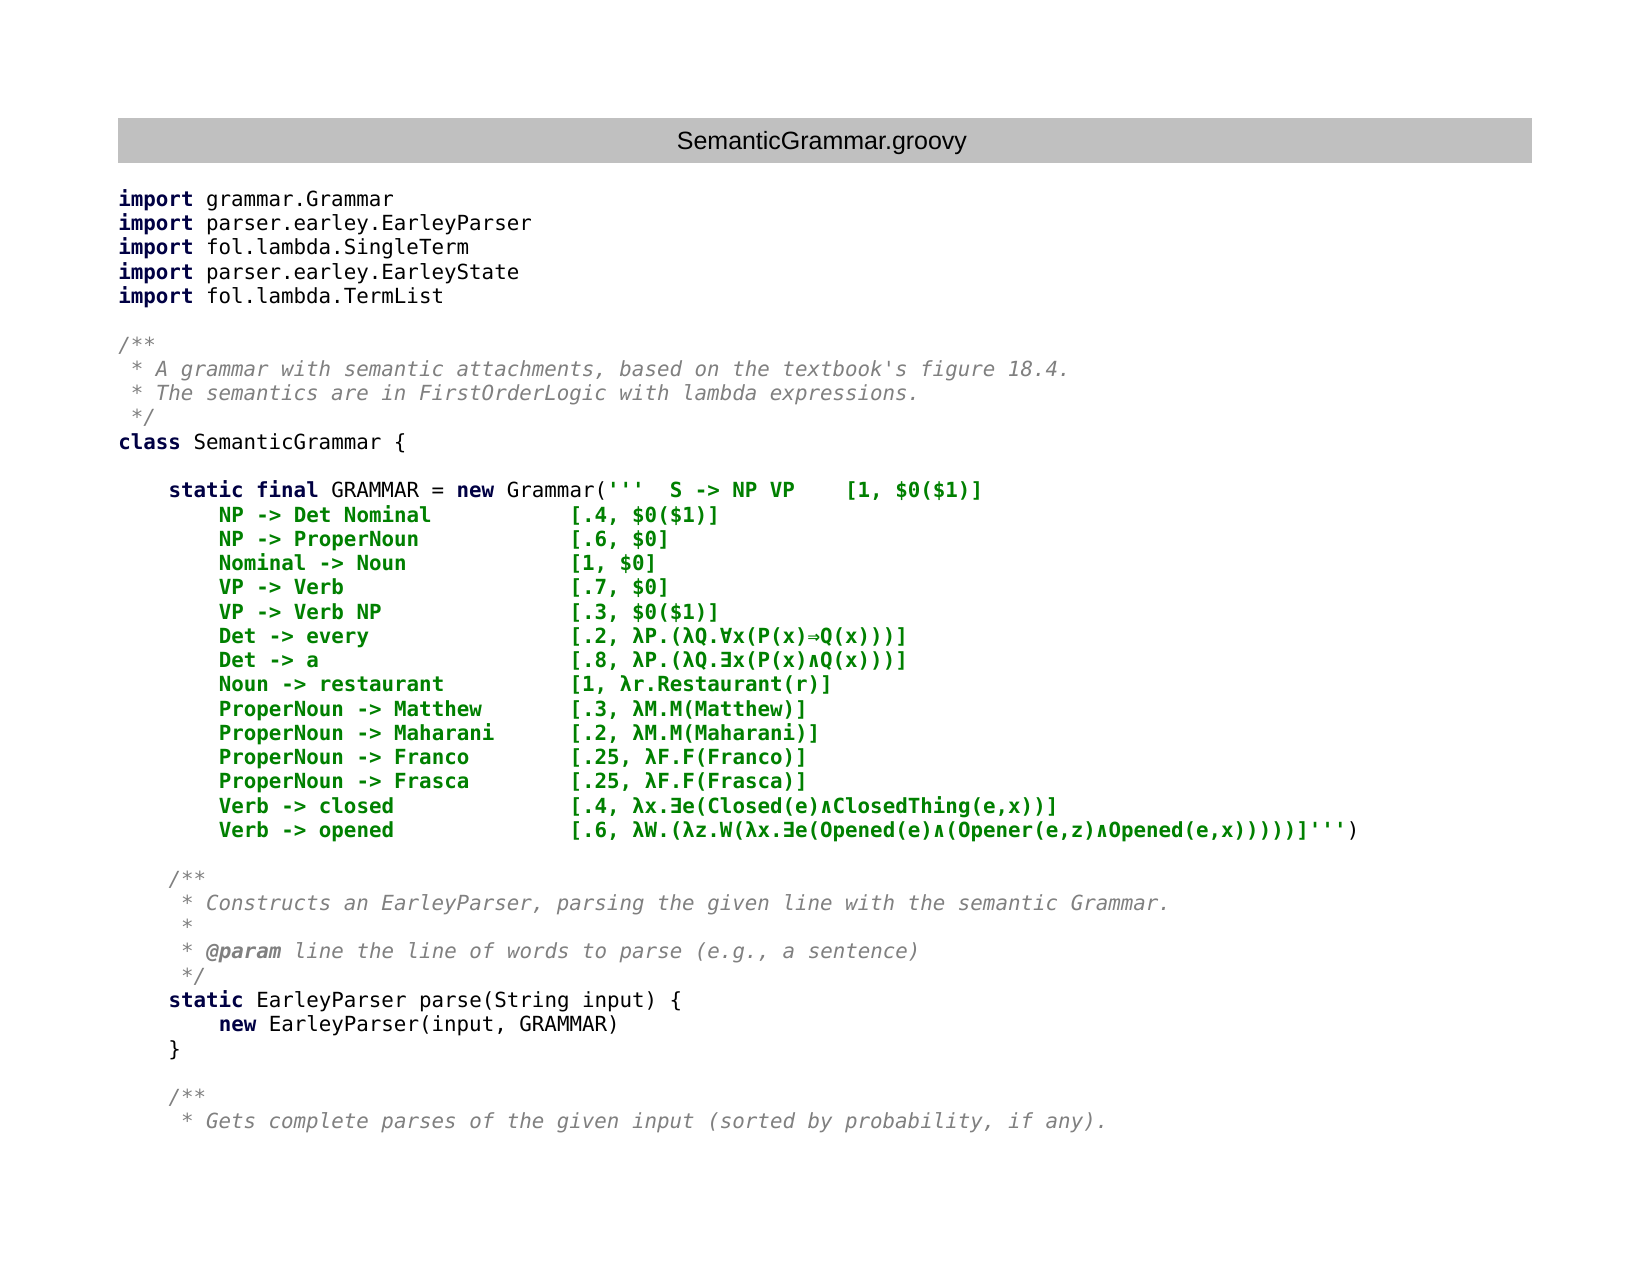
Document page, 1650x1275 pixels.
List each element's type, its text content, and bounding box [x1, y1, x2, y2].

text Verb -> closed [.4, λx.∃e(Closed(e)∧ClosedThing(e,x))] [118, 794, 1532, 818]
text Det -> every [.2, λP.(λQ.∀x(P(x)⇒Q(x)))] [118, 624, 1532, 648]
text * A grammar with semantic attachments, based on the textbook's figure 18.4. [118, 357, 1532, 381]
text */ [118, 964, 1532, 988]
text /** [118, 333, 1532, 357]
text VP -> Verb [.7, $0] [118, 575, 1532, 600]
text import grammar.Grammar [118, 187, 1532, 211]
text new EarleyParser(input, GRAMMAR) [118, 1012, 1532, 1037]
text static EarleyParser parse(String input) { [118, 988, 1532, 1012]
text class SemanticGrammar { [118, 430, 1532, 454]
text ProperNoun -> Maharani [.2, λM.M(Maharani)] [118, 721, 1532, 745]
text * The semantics are in FirstOrderLogic with lambda expressions. [118, 381, 1532, 406]
text */ [118, 406, 1532, 430]
text import fol.lambda.TermList [118, 284, 1532, 308]
text * Constructs an EarleyParser, parsing the given line with the semantic Grammar. [118, 891, 1532, 915]
text /** [118, 867, 1532, 891]
text * [118, 915, 1532, 939]
text import parser.earley.EarleyState [118, 260, 1532, 284]
text * Gets complete parses of the given input (sorted by probability, if any). [118, 1109, 1532, 1134]
text NP -> ProperNoun [.6, $0] [118, 527, 1532, 551]
text VP -> Verb NP [.3, $0($1)] [118, 600, 1532, 624]
text NP -> Det Nominal [.4, $0($1)] [118, 503, 1532, 527]
text import parser.earley.EarleyParser [118, 211, 1532, 236]
text import fol.lambda.SingleTerm [118, 236, 1532, 260]
text ProperNoun -> Franco [.25, λF.F(Franco)] [118, 745, 1532, 769]
text static final GRAMMAR = new Grammar(''' S -> NP VP [1, $0($1)] [118, 478, 1532, 503]
table_header SemanticGrammar.groovy [118, 118, 1532, 163]
text /** [118, 1085, 1532, 1109]
text Nominal -> Noun [1, $0] [118, 551, 1532, 575]
text ProperNoun -> Frasca [.25, λF.F(Frasca)] [118, 769, 1532, 794]
text Noun -> restaurant [1, λr.Restaurant(r)] [118, 672, 1532, 697]
text Verb -> opened [.6, λW.(λz.W(λx.∃e(Opened(e)∧(Opener(e,z)∧Opened(e,x)))))]''') [118, 818, 1532, 842]
text Det -> a [.8, λP.(λQ.∃x(P(x)∧Q(x)))] [118, 648, 1532, 672]
text } [118, 1037, 1532, 1061]
text ProperNoun -> Matthew [.3, λM.M(Matthew)] [118, 697, 1532, 721]
text * @param line the line of words to parse (e.g., a sentence) [118, 939, 1532, 964]
